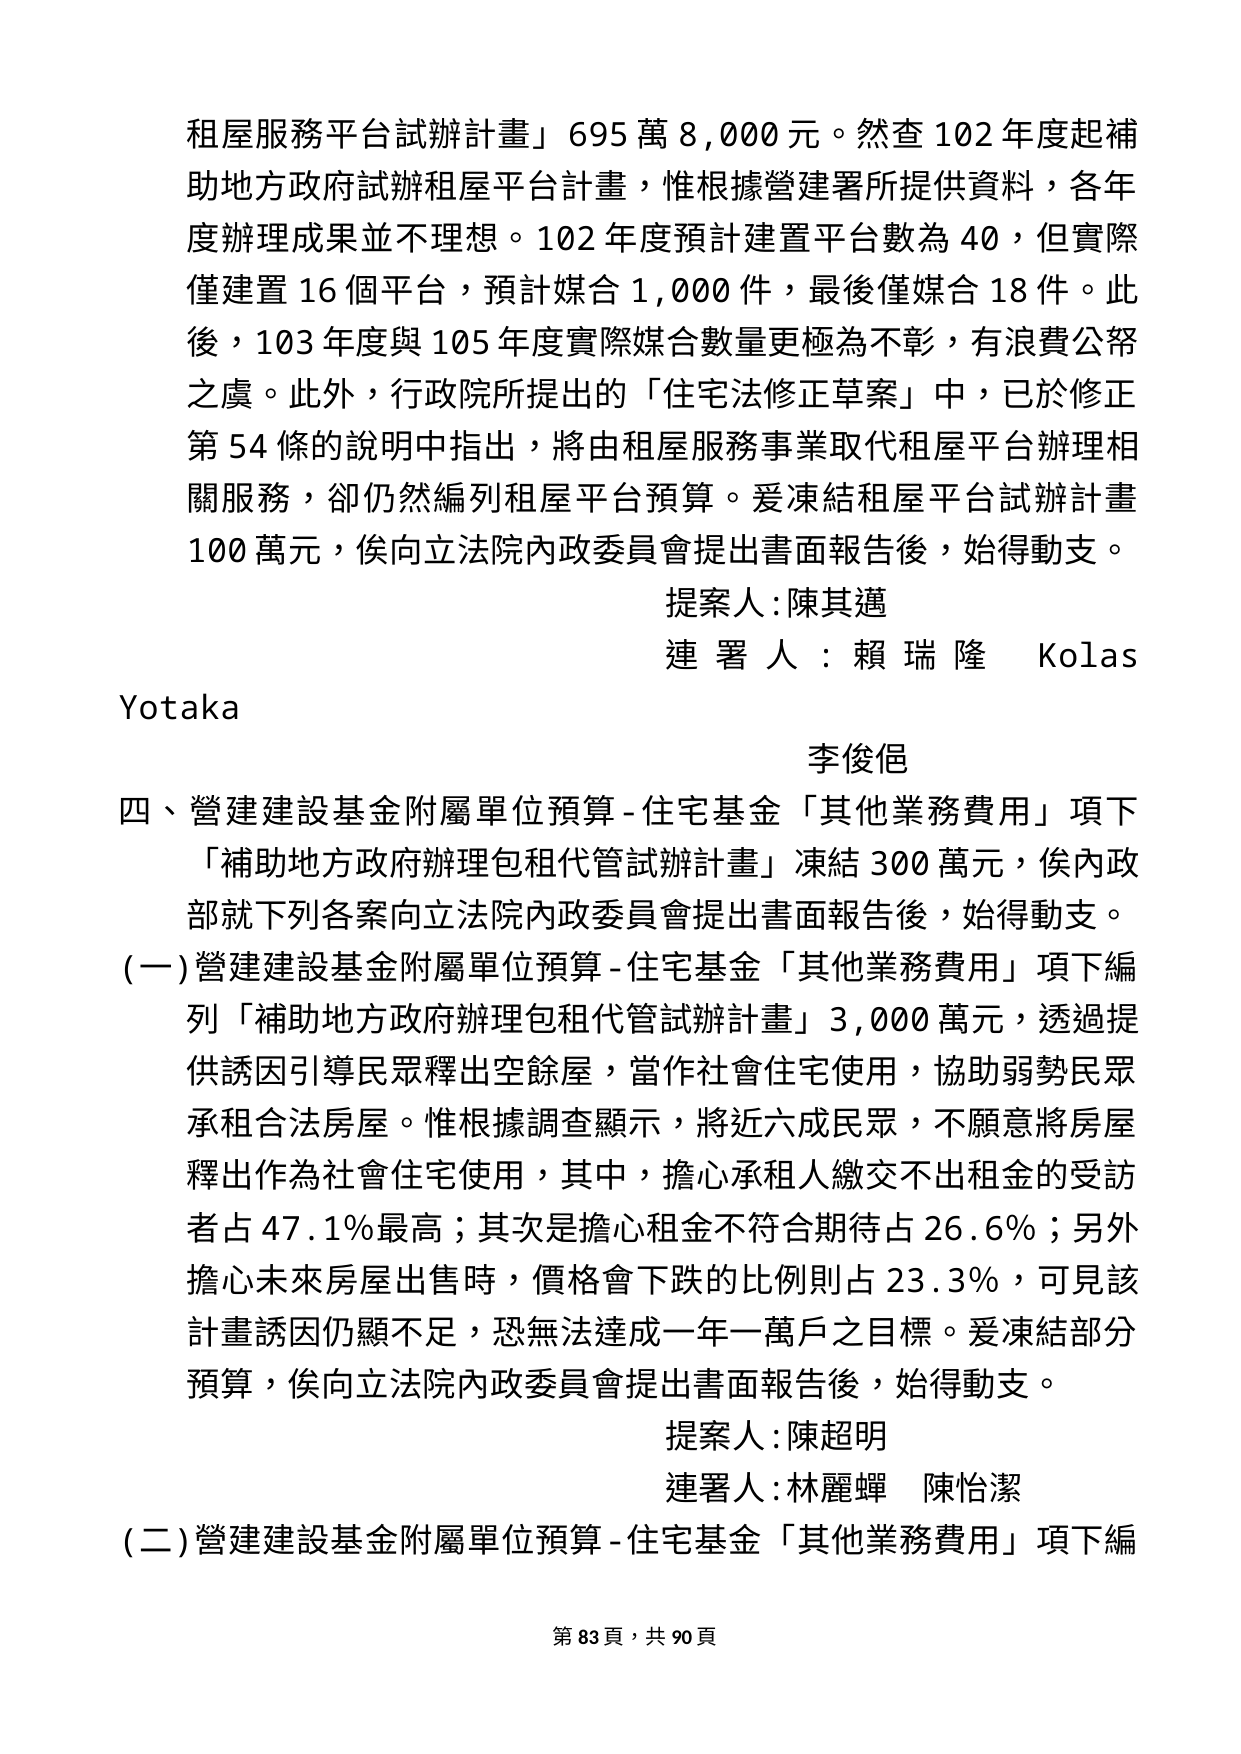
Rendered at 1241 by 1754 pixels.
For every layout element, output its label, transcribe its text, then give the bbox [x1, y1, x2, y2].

text 提案人:陳超明 [118, 1407, 1139, 1459]
text 租屋服務平台試辦計畫」695萬8,000元。然查102年度起補助地方政府試辦租屋平台計畫，惟根據營建署所提供資料，各年度辦理成果並不理想。102年度預計建置平台數為40，但實際僅建置16個平台，預計媒合1,000件，最後僅媒合18件。此後，103年度與105年度實際媒合數量更極為不彰，有浪費公帑之虞。此外，行政院所提出的「住宅法修正草案」中，已於修正第54條的說明中指出，將由租屋服務事業取代租屋平台辦理相關服務，卻仍然編列租屋平台預算。爰凍結租屋平台試辦計畫100萬元，俟向立法院內政委員會提出書面報告後，始得動支。 [118, 104, 1139, 573]
text 連署人:賴瑞隆 Kolas Yotaka [118, 625, 1139, 729]
text 四、營建建設基金附屬單位預算-住宅基金「其他業務費用」項下「補助地方政府辦理包租代管試辦計畫」凍結300萬元，俟內政部就下列各案向立法院內政委員會提出書面報告後，始得動支。 [118, 782, 1139, 938]
text 提案人:陳其邁 [118, 573, 1139, 625]
text 連署人:林麗蟬 陳怡潔 [118, 1459, 1139, 1511]
text 李俊俋 [118, 729, 1139, 782]
text (一)營建建設基金附屬單位預算-住宅基金「其他業務費用」項下編列「補助地方政府辦理包租代管試辦計畫」3,000萬元，透過提供誘因引導民眾釋出空餘屋，當作社會住宅使用，協助弱勢民眾承租合法房屋。惟根據調查顯示，將近六成民眾，不願意將房屋釋出作為社會住宅使用，其中，擔心承租人繳交不出租金的受訪者占47.1％最高；其次是擔心租金不符合期待占26.6％；另外擔心未來房屋出售時，價格會下跌的比例則占23.3％，可見該計畫誘因仍顯不足，恐無法達成一年一萬戶之目標。爰凍結部分預算，俟向立法院內政委員會提出書面報告後，始得動支。 [118, 938, 1139, 1407]
text (二)營建建設基金附屬單位預算-住宅基金「其他業務費用」項下編 [118, 1511, 1139, 1563]
